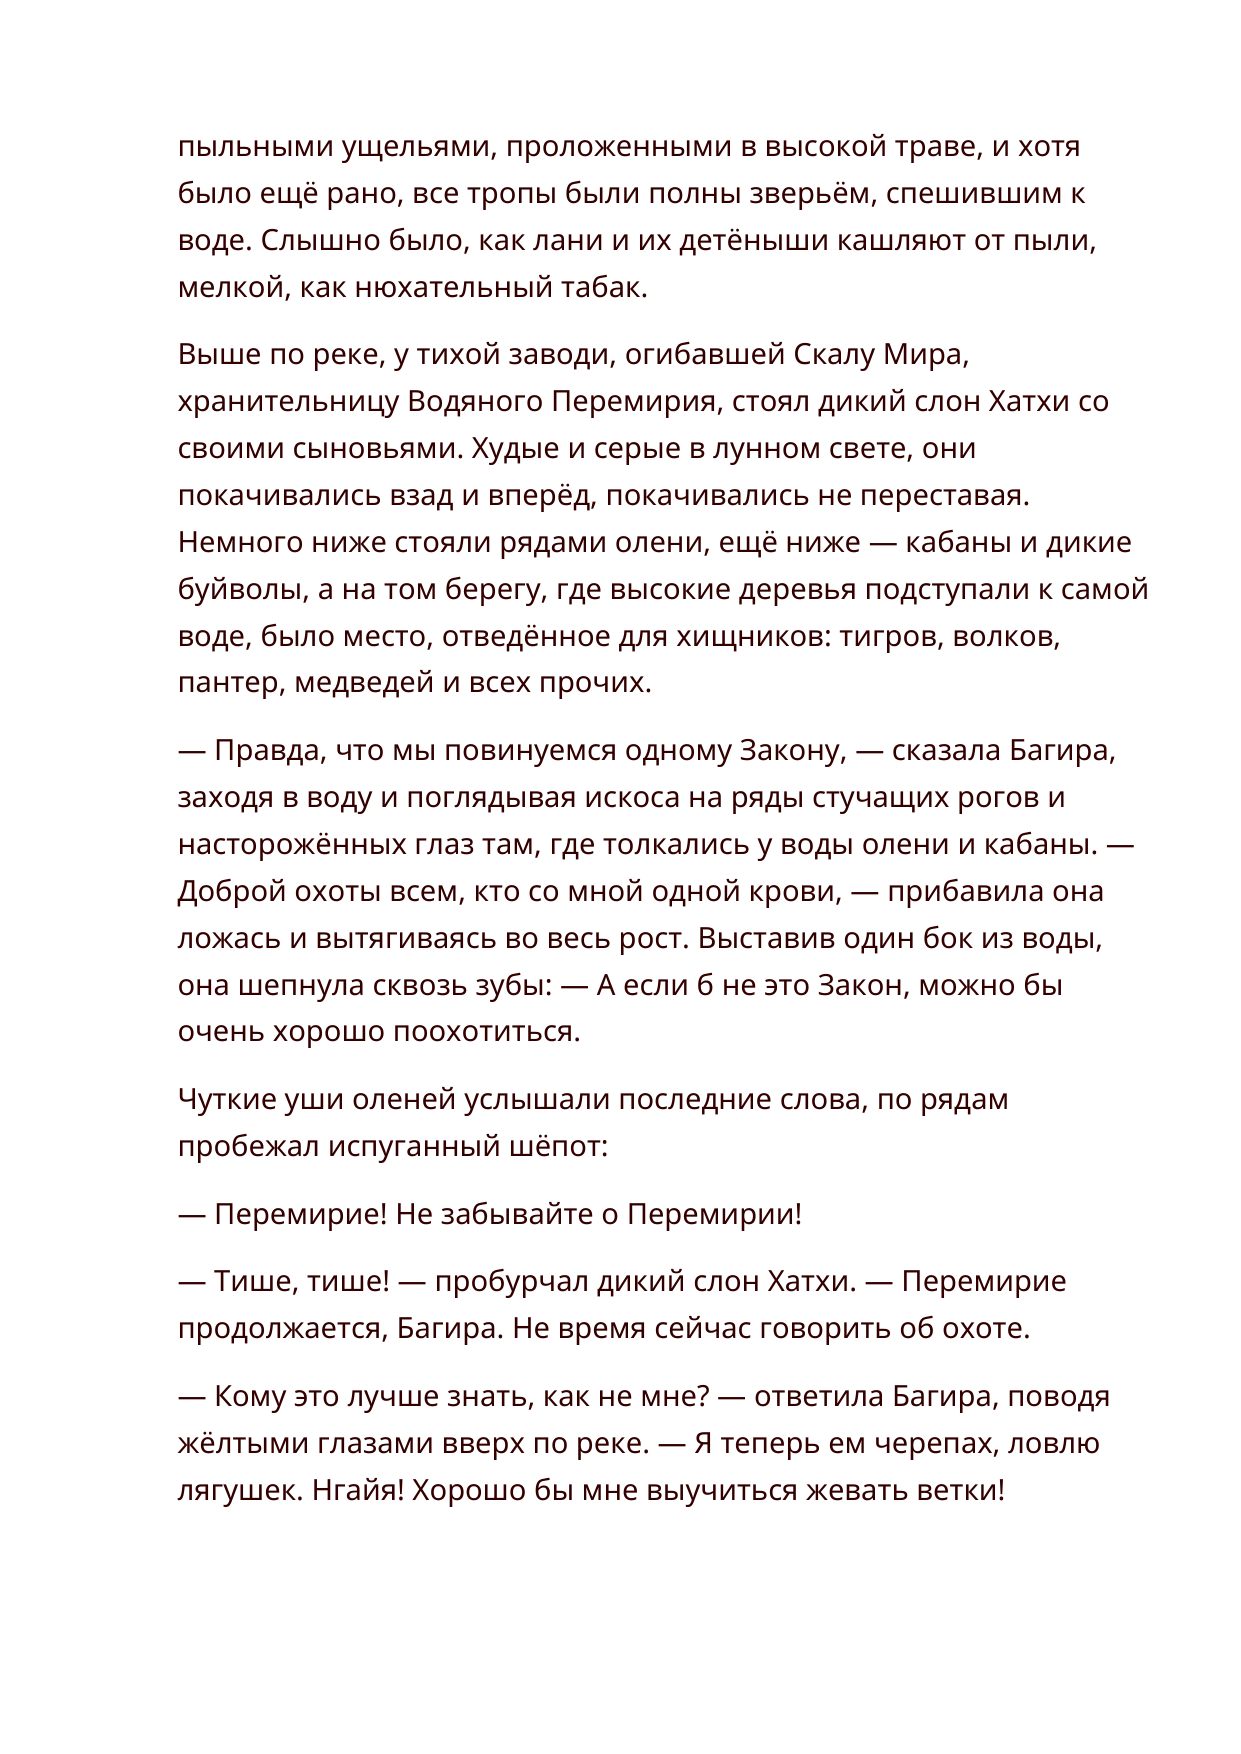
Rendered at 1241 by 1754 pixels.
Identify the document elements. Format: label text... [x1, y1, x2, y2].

text Чуткие уши оленей услышали последние слова, по рядам пробежал испуганный шёпот: [177, 1071, 1152, 1165]
text пыльными ущельями, проложенными в высокой траве, и хотя было ещё рано, все тропы были полны зверьём, спешившим к воде. Слышно было, как лани и их детёныши кашляют от пыли, мелкой, как нюхательный табак. [177, 118, 1152, 306]
text — Тише, тише! — пробурчал дикий слон Хатхи. — Перемирие продолжается, Багира. Не время сейчас говорить об охоте. [177, 1253, 1152, 1347]
text — Правда, что мы повинуемся одному Закону, — сказала Багира, заходя в воду и поглядывая искоса на ряды стучащих рогов и насторожённых глаз там, где толкались у воды олени и кабаны. — Доброй охоты всем, кто со мной одной крови, — прибавила она ложась и вытягиваясь во весь рост. Выставив один бок из воды, она шепнула сквозь зубы: — А если б не это Закон, можно бы очень хорошо поохотиться. [177, 722, 1152, 1050]
text — Кому это лучше знать, как не мне? — ответила Багира, поводя жёлтыми глазами вверх по реке. — Я теперь ем черепах, ловлю лягушек. Нгайя! Хорошо бы мне выучиться жевать ветки! [177, 1368, 1152, 1509]
text — Перемирие! Не забывайте о Перемирии! [177, 1186, 1152, 1233]
text Выше по реке, у тихой заводи, огибавшей Скалу Мира, хранительницу Водяного Перемирия, стоял дикий слон Хатхи со своими сыновьями. Худые и серые в лунном свете, они покачивались взад и вперёд, покачивались не переставая. Немного ниже стояли рядами олени, ещё ниже — кабаны и дикие буйволы, а на том берегу, где высокие деревья подступали к самой воде, было место, отведённое для хищников: тигров, волков, пантер, медведей и всех прочих. [177, 326, 1152, 701]
